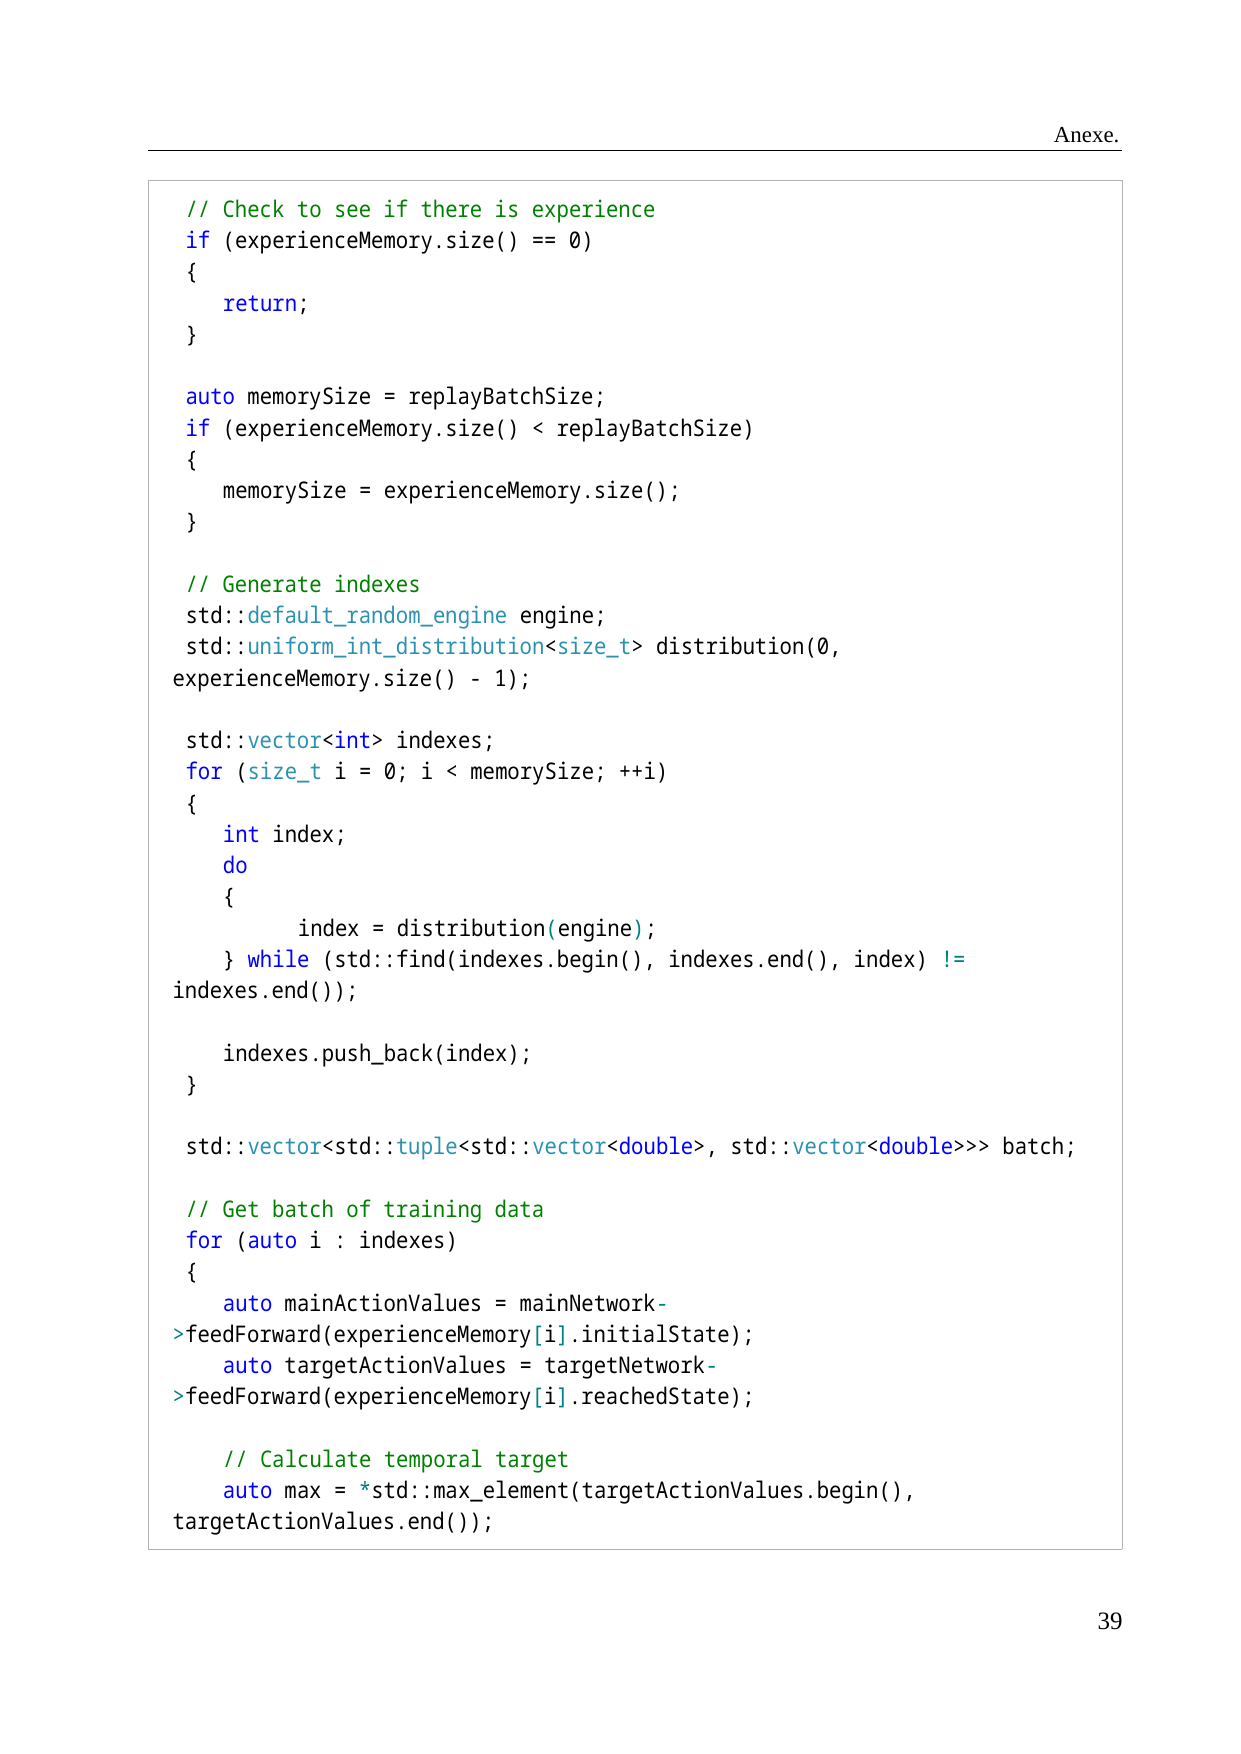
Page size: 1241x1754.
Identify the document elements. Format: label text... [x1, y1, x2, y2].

text // Calculate temporal target [149, 1430, 1122, 1461]
text do [149, 836, 1122, 868]
text auto memorySize = replayBatchSize; [149, 368, 1122, 399]
text // Get batch of training data [149, 1180, 1122, 1211]
text std::uniform_int_distribution<size_t> distribution(0, experienceMemory.size() - 1); [149, 618, 1122, 693]
text } [149, 1055, 1122, 1099]
text std::default_random_engine engine; [149, 586, 1122, 618]
text for (size_t i = 0; i < memorySize; ++i) [149, 743, 1122, 774]
text index = distribution(engine); [149, 899, 1122, 930]
text // Check to see if there is experience [149, 181, 1122, 211]
text // Generate indexes [149, 555, 1122, 586]
text { [149, 868, 1122, 899]
text memorySize = experienceMemory.size(); [149, 461, 1122, 493]
text for (auto i : indexes) [149, 1211, 1122, 1243]
text } [149, 305, 1122, 349]
text if (experienceMemory.size() == 0) [149, 211, 1122, 243]
text auto max = *std::max_element(targetActionValues.begin(), targetActionValues.end()); [149, 1461, 1122, 1549]
text { [149, 243, 1122, 274]
text if (experienceMemory.size() < replayBatchSize) [149, 399, 1122, 430]
text return; [149, 274, 1122, 305]
text auto targetActionValues = targetNetwork->feedForward(experienceMemory[i].reachedState); [149, 1336, 1122, 1411]
text { [149, 774, 1122, 805]
text } while (std::find(indexes.begin(), indexes.end(), index) != indexes.end()); [149, 930, 1122, 1005]
text { [149, 1243, 1122, 1274]
text std::vector<int> indexes; [149, 711, 1122, 743]
text int index; [149, 805, 1122, 836]
text } [149, 493, 1122, 536]
text std::vector<std::tuple<std::vector<double>, std::vector<double>>> batch; [149, 1118, 1122, 1161]
text { [149, 430, 1122, 461]
text indexes.push_back(index); [149, 1024, 1122, 1055]
text auto mainActionValues = mainNetwork->feedForward(experienceMemory[i].initialState); [149, 1274, 1122, 1336]
